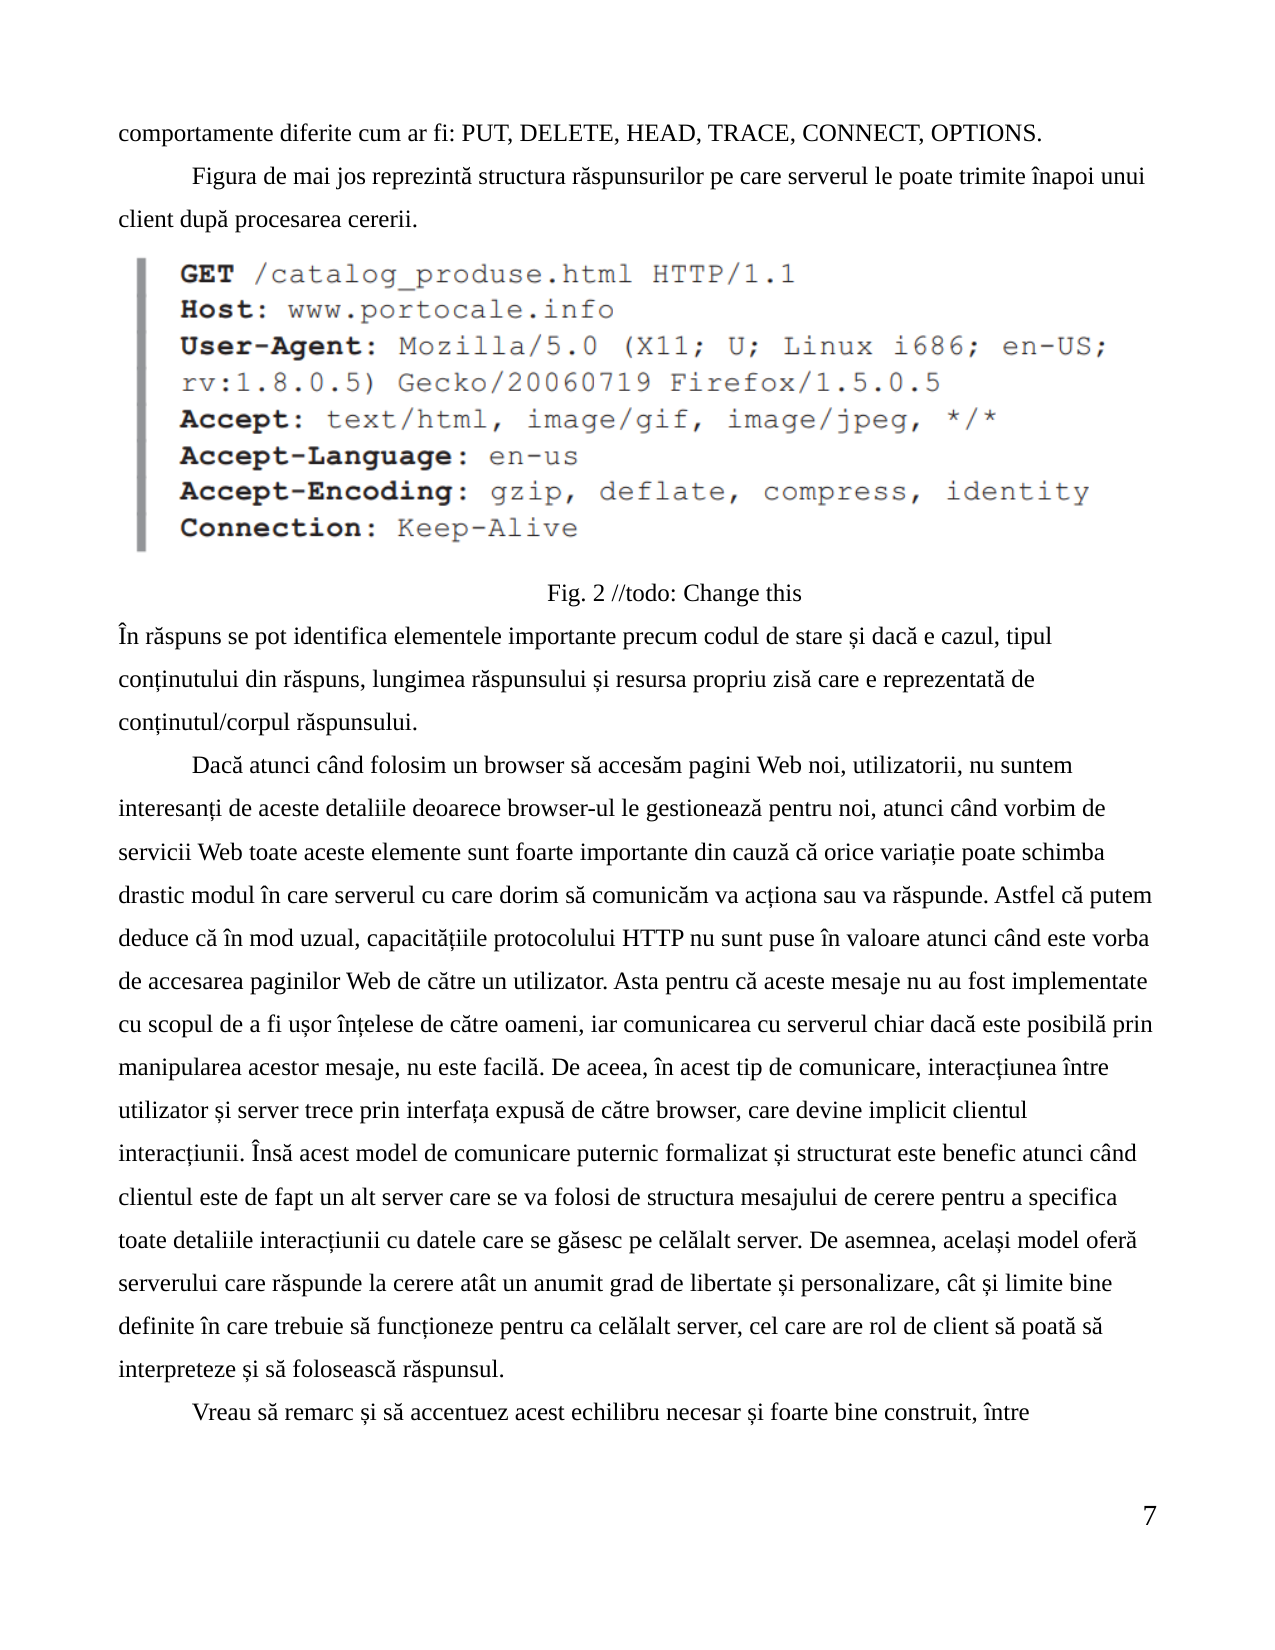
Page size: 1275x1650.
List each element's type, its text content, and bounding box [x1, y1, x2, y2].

text În răspuns se pot identifica elementele importante precum codul de stare și dacă e cazul, tipul conținutului din răspuns, lungimea răspunsului și resursa propriu zisă care e reprezentată de conținutul/corpul răspunsului. [118, 621, 1157, 736]
text Vreau să remarc și să accentuez acest echilibru necesar și foarte bine construit, între [118, 1397, 1157, 1426]
text Fig. 2 //todo: Change this [118, 564, 1157, 607]
text Figura de mai jos reprezintă structura răspunsurilor pe care serverul le poate trimite înapoi unui client după procesarea cererii. [118, 161, 1157, 233]
text Dacă atunci când folosim un browser să accesăm pagini Web noi, utilizatorii, nu suntem interesanți de aceste detaliile deoarece browser-ul le gestionează pentru noi, atunci când vorbim de servicii Web toate aceste elemente sunt foarte importante din cauză că orice variație poate schimba drastic modul în care serverul cu care dorim să comunicăm va acționa sau va răspunde. Astfel că putem deduce că în mod uzual, capacitățiile protocolului HTTP nu sunt puse în valoare atunci când este vorba de accesarea paginilor Web de către un utilizator. Asta pentru că aceste mesaje nu au fost implementate cu scopul de a fi ușor înțelese de către oameni, iar comunicarea cu serverul chiar dacă este posibilă prin manipularea acestor mesaje, nu este facilă. De aceea, în acest tip de comunicare, interacțiunea între utilizator și server trece prin interfața expusă de către browser, care devine implicit clientul interacțiunii. Însă acest model de comunicare puternic formalizat și structurat este benefic atunci când clientul este de fapt un alt server care se va folosi de structura mesajului de cerere pentru a specifica toate detaliile interacțiunii cu datele care se găsesc pe celălalt server. De asemnea, același model oferă serverului care răspunde la cerere atât un anumit grad de libertate și personalizare, cât și limite bine definite în care trebuie să funcționeze pentru ca celălalt server, cel care are rol de client să poată să interpreteze și să folosească răspunsul. [118, 750, 1157, 1383]
text comportamente diferite cum ar fi: PUT, DELETE, HEAD, TRACE, CONNECT, OPTIONS. [118, 118, 1157, 147]
picture [118, 247, 1157, 564]
